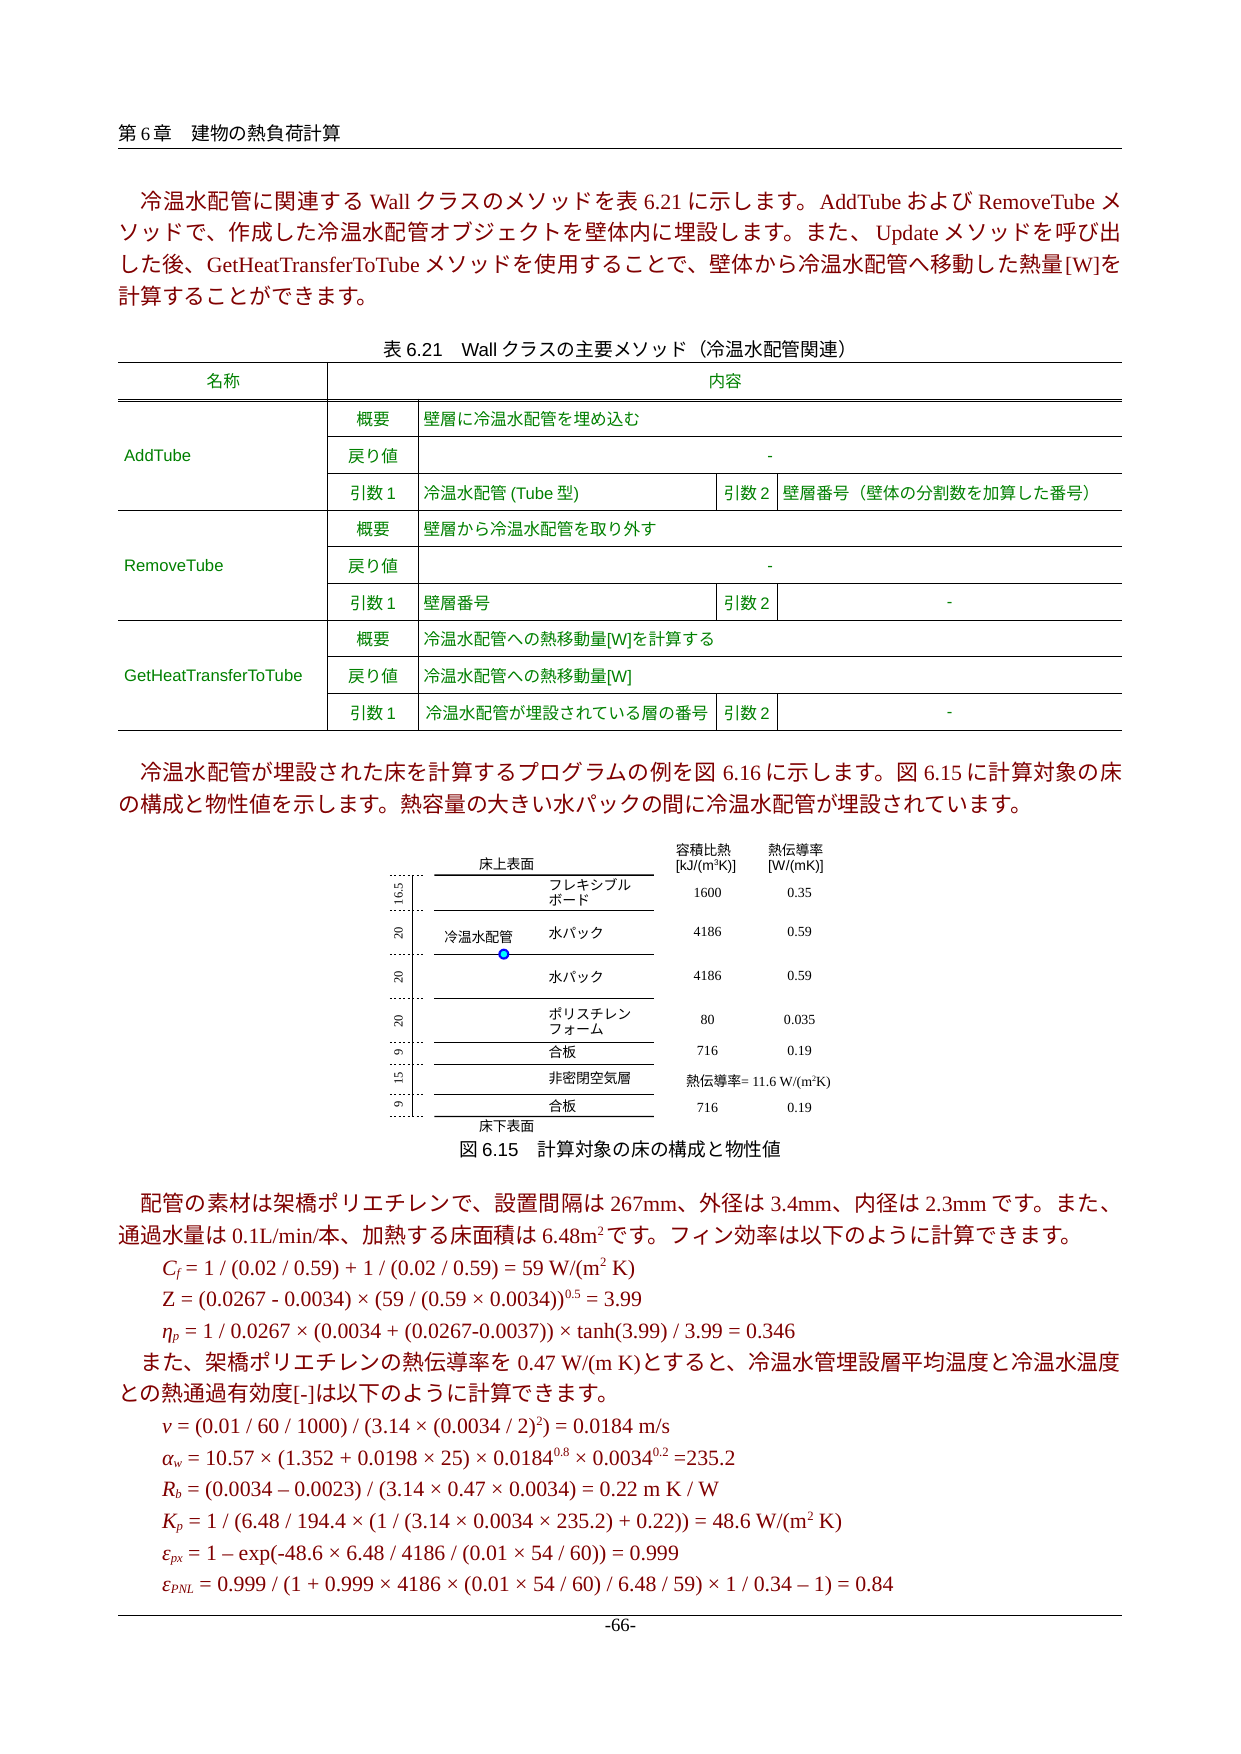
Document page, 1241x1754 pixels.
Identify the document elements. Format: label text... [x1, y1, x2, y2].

table_cell 引数2 [717, 584, 777, 620]
table_cell 引数2 [717, 694, 777, 730]
table_cell 壁層に冷温水配管を埋め込む [419, 402, 1122, 436]
text 表6.21 Wallクラスの主要メソッド（冷温水配管関連） [118, 334, 1122, 362]
table_cell 冷温水配管 (Tube型) [419, 474, 716, 510]
text ηp = 1 / 0.0267 × (0.0034 + (0.0267-0.0037)) × tanh(3.99) / 3.99 = 0.346 [118, 1313, 1122, 1345]
table_cell - [419, 547, 1122, 583]
text 配管の素材は架橋ポリエチレンで、設置間隔は267mm、外径は3.4mm、内径は2.3mmです。また、通過水量は0.1L/min/本、加熱する床面積は6.48m2です。フィン効率は以下のように計算できます。 [118, 1186, 1122, 1250]
text αw = 10.57 × (1.352 + 0.0198 × 25) × 0.01840.8 × 0.00340.2 =235.2 [118, 1440, 1122, 1471]
table_cell 概要 [328, 511, 418, 546]
table_header 内容 [328, 363, 1122, 398]
text εPNL = 0.999 / (1 + 0.999 × 4186 × (0.01 × 54 / 60) / 6.48 / 59) × 1 / 0.34 – 1) = 0.84 [118, 1566, 1122, 1598]
table_cell 壁層番号（壁体の分割数を加算した番号） [778, 474, 1122, 510]
text また、架橋ポリエチレンの熱伝導率を0.47 W/(m K)とすると、冷温水管埋設層平均温度と冷温水温度との熱通過有効度[-]は以下のように計算できます。 [118, 1345, 1122, 1408]
table_cell RemoveTube [118, 511, 327, 620]
table_cell - [419, 437, 1122, 473]
text Z = (0.0267 - 0.0034) × (59 / (0.59 × 0.0034))0.5 = 3.99 [118, 1281, 1122, 1313]
table_cell AddTube [118, 402, 327, 510]
table_cell 壁層番号 [419, 584, 716, 620]
table_cell 冷温水配管が埋設されている層の番号 [419, 694, 716, 730]
text 冷温水配管が埋設された床を計算するプログラムの例を図6.16に示します。図6.15に計算対象の床の構成と物性値を示します。熱容量の大きい水パックの間に冷温水配管が埋設されています。 [118, 755, 1122, 818]
table_cell 戻り値 [328, 657, 418, 693]
table_cell - [778, 694, 1122, 730]
table_cell 壁層から冷温水配管を取り外す [419, 511, 1122, 546]
table_cell - [778, 584, 1122, 620]
text εpx = 1 – exp(-48.6 × 6.48 / 4186 / (0.01 × 54 / 60)) = 0.999 [118, 1535, 1122, 1566]
text Cf = 1 / (0.02 / 0.59) + 1 / (0.02 / 0.59) = 59 W/(m2 K) [118, 1250, 1122, 1281]
text 冷温水配管に関連するWallクラスのメソッドを表6.21に示します。AddTubeおよびRemoveTubeメソッドで、作成した冷温水配管オブジェクトを壁体内に埋設します。また、Updateメソッドを呼び出した後、GetHeatTransferToTubeメソッドを使用することで、壁体から冷温水配管へ移動した熱量[W]を計算することができます。 [118, 184, 1122, 310]
table_cell 引数1 [328, 694, 418, 730]
table_cell 戻り値 [328, 547, 418, 583]
table_cell 冷温水配管への熱移動量[W] [419, 657, 1122, 693]
table_cell 冷温水配管への熱移動量[W]を計算する [419, 621, 1122, 656]
table_cell 引数1 [328, 474, 418, 510]
table_cell 概要 [328, 621, 418, 656]
table_cell 戻り値 [328, 437, 418, 473]
table_cell 引数1 [328, 584, 418, 620]
text v = (0.01 / 60 / 1000) / (3.14 × (0.0034 / 2)2) = 0.0184 m/s [118, 1408, 1122, 1440]
table_header 名称 [118, 363, 327, 398]
table_cell 引数2 [717, 474, 777, 510]
table_cell 概要 [328, 402, 418, 436]
text Kp = 1 / (6.48 / 194.4 × (1 / (3.14 × 0.0034 × 235.2) + 0.22)) = 48.6 W/(m2 K) [118, 1503, 1122, 1535]
table_cell GetHeatTransferToTube [118, 621, 327, 730]
text 図6.15 計算対象の床の構成と物性値 [118, 843, 1122, 1162]
text Rb = (0.0034 – 0.0023) / (3.14 × 0.47 × 0.0034) = 0.22 m K / W [118, 1471, 1122, 1503]
